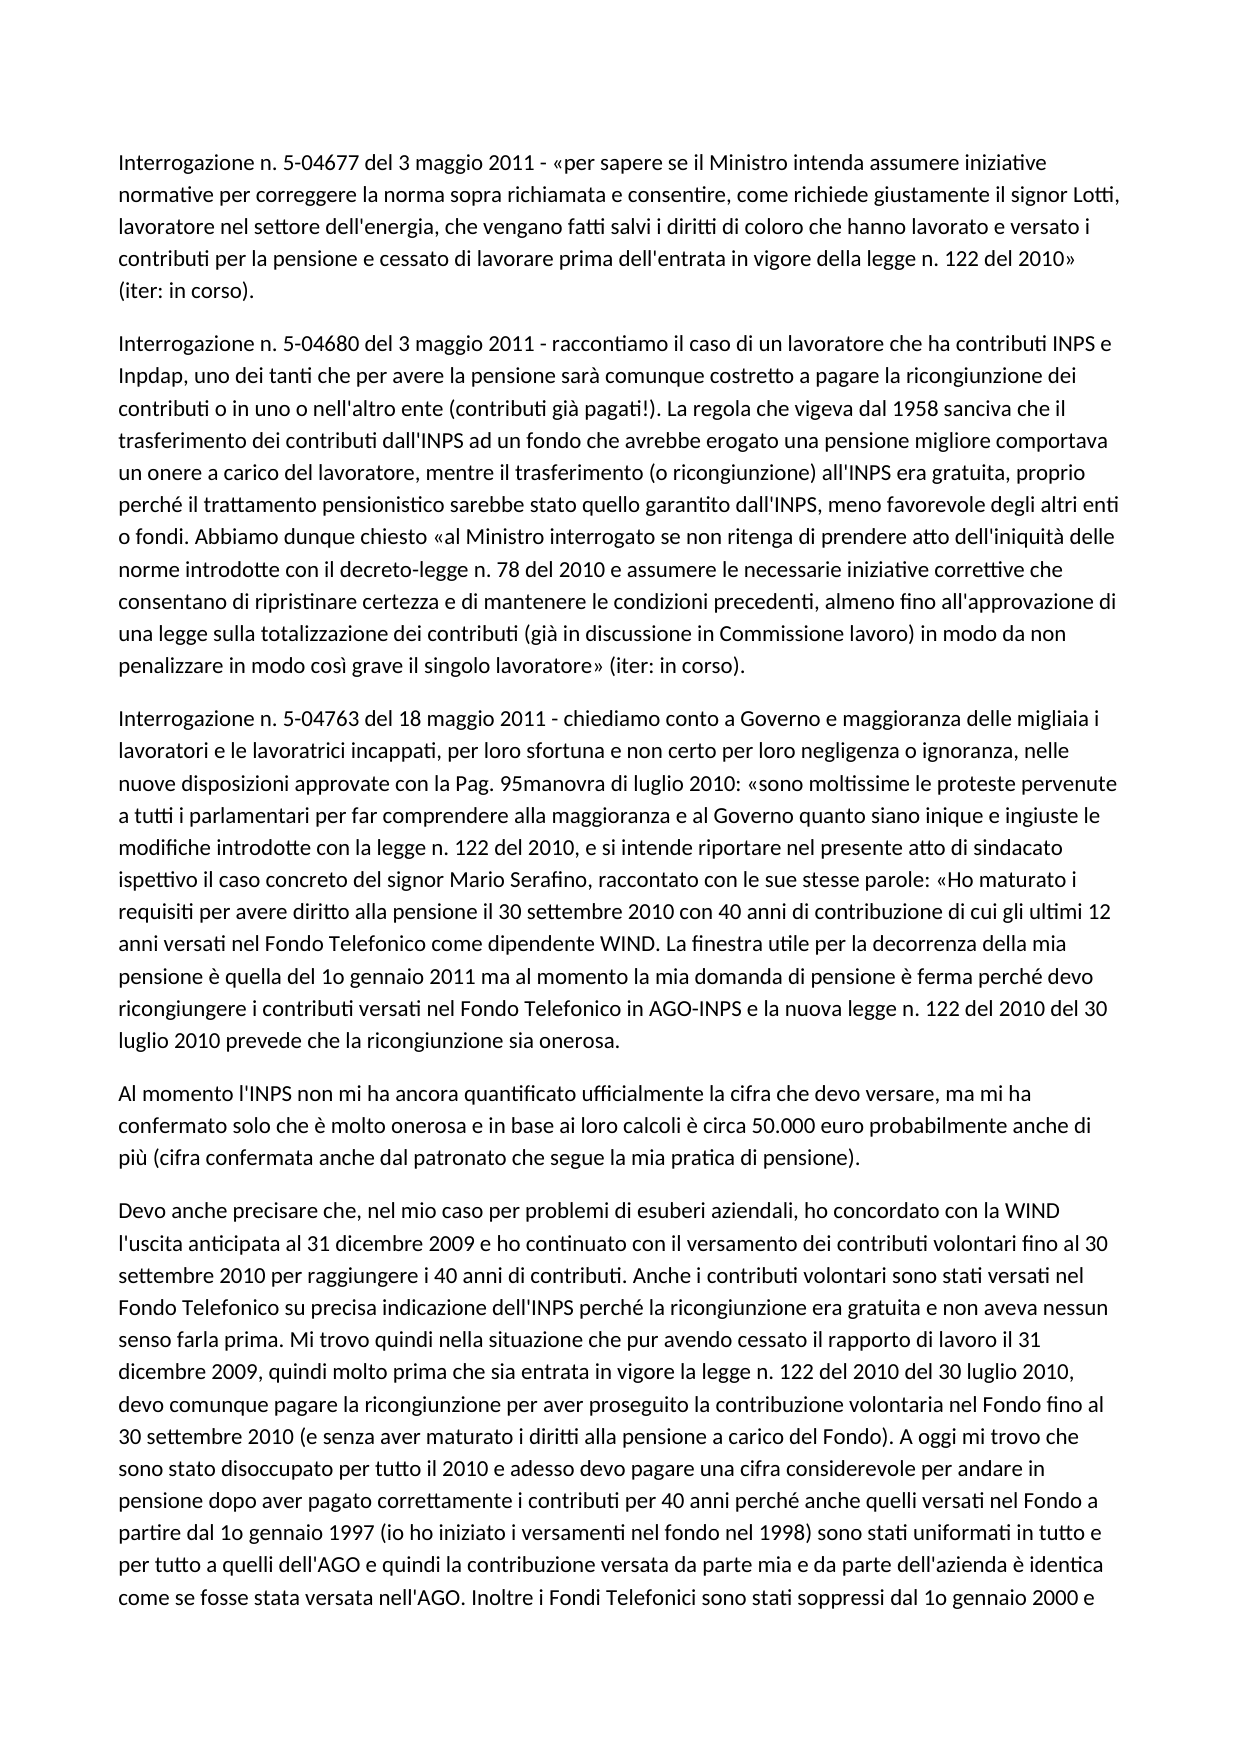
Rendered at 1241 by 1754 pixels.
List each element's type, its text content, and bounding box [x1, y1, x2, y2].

text Interrogazione n. 5-04680 del 3 maggio 2011 - raccontiamo il caso di un lavoratore che ha contributi INPS e Inpdap, uno dei tanti che per avere la pensione sarà comunque costretto a pagare la ricongiunzione dei contributi o in uno o nell'altro ente (contributi già pagati!). La regola che vigeva dal 1958 sanciva che il trasferimento dei contributi dall'INPS ad un fondo che avrebbe erogato una pensione migliore comportava un onere a carico del lavoratore, mentre il trasferimento (o ricongiunzione) all'INPS era gratuita, proprio perché il trattamento pensionistico sarebbe stato quello garantito dall'INPS, meno favorevole degli altri enti o fondi. Abbiamo dunque chiesto «al Ministro interrogato se non ritenga di prendere atto dell'iniquità delle norme introdotte con il decreto-legge n. 78 del 2010 e assumere le necessarie iniziative correttive che consentano di ripristinare certezza e di mantenere le condizioni precedenti, almeno fino all'approvazione di una legge sulla totalizzazione dei contributi (già in discussione in Commissione lavoro) in modo da non penalizzare in modo così grave il singolo lavoratore» (iter: in corso). [118, 329, 1122, 679]
text Devo anche precisare che, nel mio caso per problemi di esuberi aziendali, ho concordato con la WIND l'uscita anticipata al 31 dicembre 2009 e ho continuato con il versamento dei contributi volontari fino al 30 settembre 2010 per raggiungere i 40 anni di contributi. Anche i contributi volontari sono stati versati nel Fondo Telefonico su precisa indicazione dell'INPS perché la ricongiunzione era gratuita e non aveva nessun senso farla prima. Mi trovo quindi nella situazione che pur avendo cessato il rapporto di lavoro il 31 dicembre 2009, quindi molto prima che sia entrata in vigore la legge n. 122 del 2010 del 30 luglio 2010, devo comunque pagare la ricongiunzione per aver proseguito la contribuzione volontaria nel Fondo fino al 30 settembre 2010 (e senza aver maturato i diritti alla pensione a carico del Fondo). A oggi mi trovo che sono stato disoccupato per tutto il 2010 e adesso devo pagare una cifra considerevole per andare in pensione dopo aver pagato correttamente i contributi per 40 anni perché anche quelli versati nel Fondo a partire dal 1o gennaio 1997 (io ho iniziato i versamenti nel fondo nel 1998) sono stati uniformati in tutto e per tutto a quelli dell'AGO e quindi la contribuzione versata da parte mia e da parte dell'azienda è identica come se fosse stata versata nell'AGO. Inoltre i Fondi Telefonici sono stati soppressi dal 1o gennaio 2000 e [118, 1197, 1122, 1611]
text Interrogazione n. 5-04763 del 18 maggio 2011 - chiediamo conto a Governo e maggioranza delle migliaia i lavoratori e le lavoratrici incappati, per loro sfortuna e non certo per loro negligenza o ignoranza, nelle nuove disposizioni approvate con la Pag. 95manovra di luglio 2010: «sono moltissime le proteste pervenute a tutti i parlamentari per far comprendere alla maggioranza e al Governo quanto siano inique e ingiuste le modifiche introdotte con la legge n. 122 del 2010, e si intende riportare nel presente atto di sindacato ispettivo il caso concreto del signor Mario Serafino, raccontato con le sue stesse parole: «Ho maturato i requisiti per avere diritto alla pensione il 30 settembre 2010 con 40 anni di contribuzione di cui gli ultimi 12 anni versati nel Fondo Telefonico come dipendente WIND. La finestra utile per la decorrenza della mia pensione è quella del 1o gennaio 2011 ma al momento la mia domanda di pensione è ferma perché devo ricongiungere i contributi versati nel Fondo Telefonico in AGO-INPS e la nuova legge n. 122 del 2010 del 30 luglio 2010 prevede che la ricongiunzione sia onerosa. [118, 704, 1122, 1054]
text Interrogazione n. 5-04677 del 3 maggio 2011 - «per sapere se il Ministro intenda assumere iniziative normative per correggere la norma sopra richiamata e consentire, come richiede giustamente il signor Lotti, lavoratore nel settore dell'energia, che vengano fatti salvi i diritti di coloro che hanno lavorato e versato i contributi per la pensione e cessato di lavorare prima dell'entrata in vigore della legge n. 122 del 2010» (iter: in corso). [118, 148, 1122, 304]
text Al momento l'INPS non mi ha ancora quantificato ufficialmente la cifra che devo versare, ma mi ha confermato solo che è molto onerosa e in base ai loro calcoli è circa 50.000 euro probabilmente anche di più (cifra confermata anche dal patronato che segue la mia pratica di pensione). [118, 1079, 1122, 1172]
